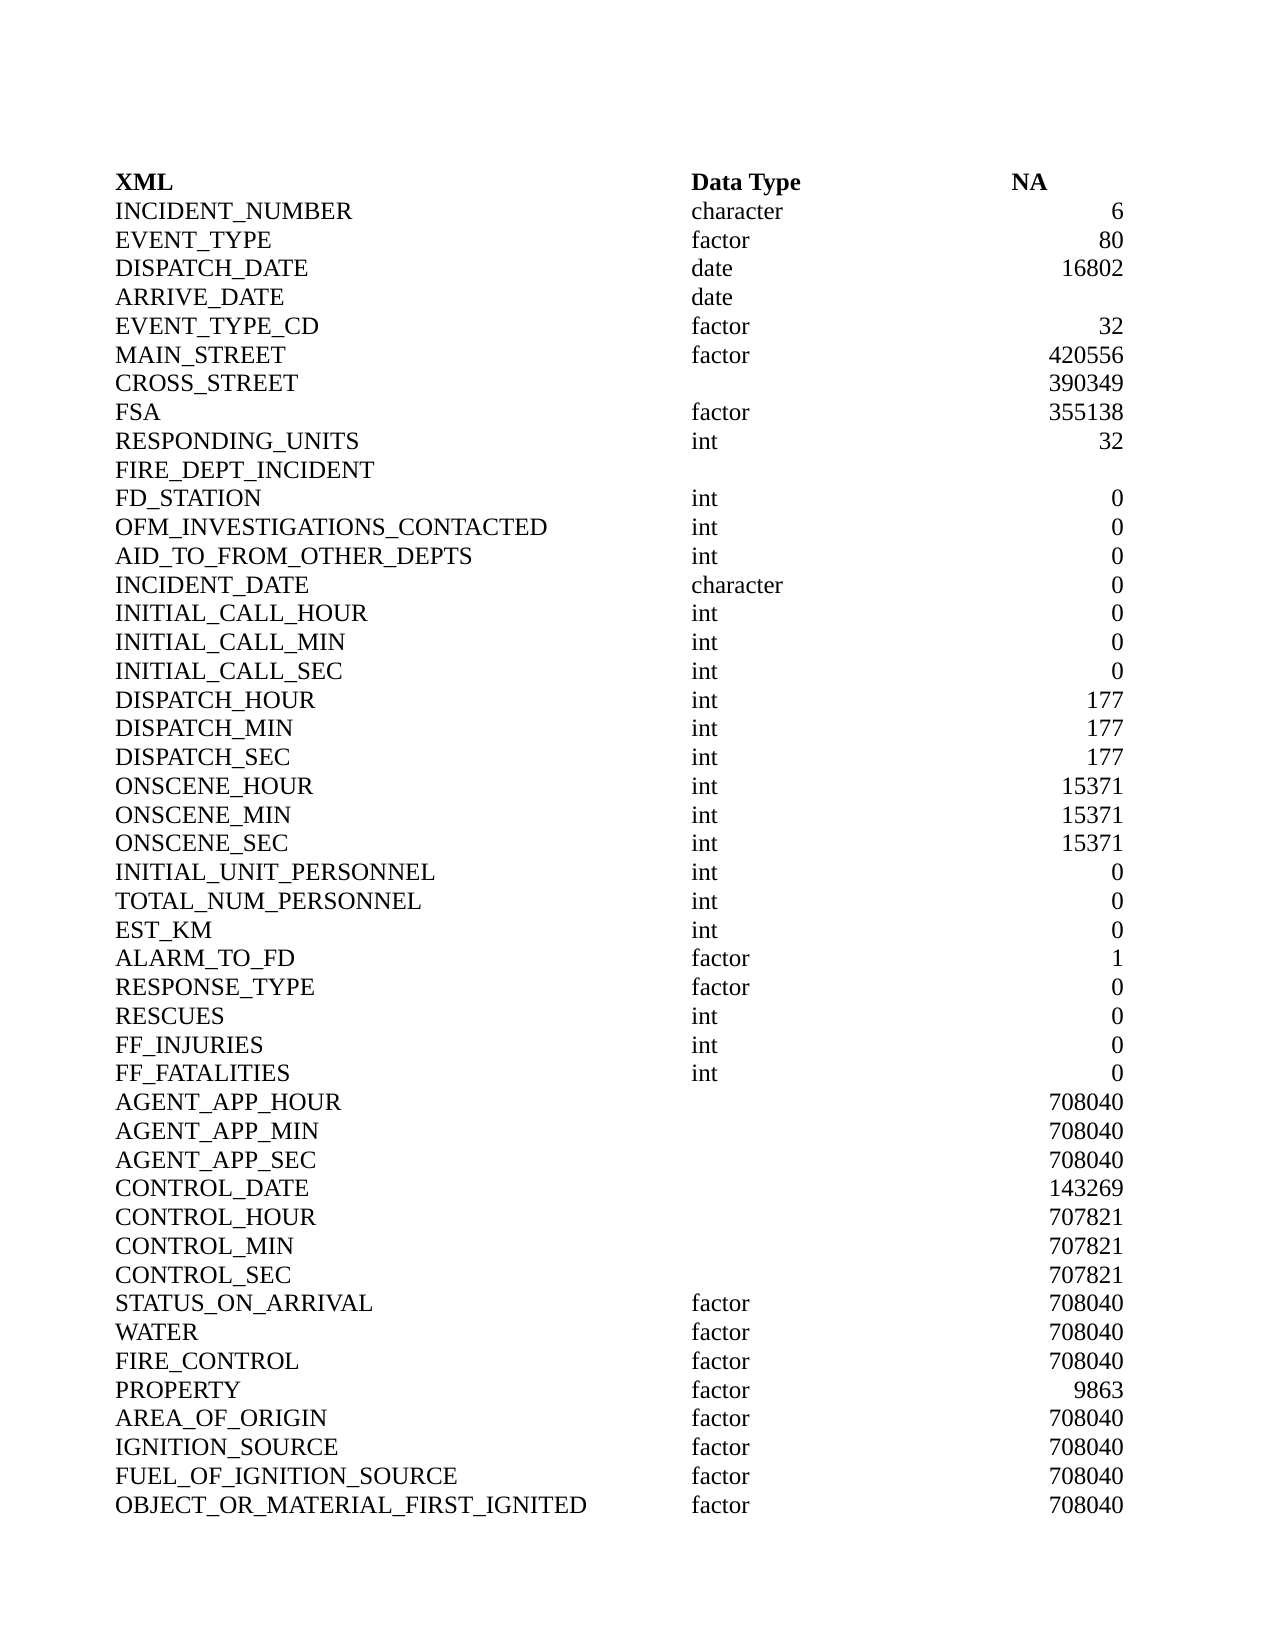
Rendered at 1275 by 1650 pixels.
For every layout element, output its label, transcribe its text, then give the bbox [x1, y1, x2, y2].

table_cell EVENT_TYPE [112, 225, 688, 253]
table_cell [917, 1346, 1008, 1375]
table_cell int [688, 656, 917, 685]
table_cell int [688, 800, 917, 828]
table_cell FF_FATALITIES [112, 1059, 688, 1087]
table_cell [917, 915, 1008, 943]
table_cell 0 [1008, 627, 1127, 656]
table_cell INITIAL_UNIT_PERSONNEL [112, 857, 688, 886]
table_cell 708040 [1008, 1346, 1127, 1375]
table_header [917, 167, 1008, 196]
table_cell 177 [1008, 685, 1127, 713]
table_cell AGENT_APP_SEC [112, 1145, 688, 1173]
table_cell [917, 627, 1008, 656]
table_cell 80 [1008, 225, 1127, 253]
table_cell factor [688, 1404, 917, 1432]
table_cell [917, 1461, 1008, 1490]
table_cell OBJECT_OR_MATERIAL_FIRST_IGNITED [112, 1490, 688, 1518]
table_cell int [688, 599, 917, 627]
table_cell 0 [1008, 1030, 1127, 1058]
table_cell int [688, 915, 917, 943]
table_cell [917, 1174, 1008, 1202]
table_cell factor [688, 1461, 917, 1490]
table_cell 6 [1008, 196, 1127, 225]
table_cell [917, 1087, 1008, 1116]
table_cell 708040 [1008, 1317, 1127, 1346]
table_cell factor [688, 1432, 917, 1461]
table_cell [917, 771, 1008, 800]
table_cell ONSCENE_MIN [112, 800, 688, 828]
table_cell CONTROL_HOUR [112, 1202, 688, 1231]
table_cell 0 [1008, 541, 1127, 570]
table_cell 1 [1008, 944, 1127, 972]
table_cell [917, 1404, 1008, 1432]
table_cell RESPONSE_TYPE [112, 972, 688, 1001]
table_cell 708040 [1008, 1087, 1127, 1116]
table_cell ONSCENE_SEC [112, 829, 688, 857]
table_cell FF_INJURIES [112, 1030, 688, 1058]
table_cell factor [688, 225, 917, 253]
table_cell 355138 [1008, 397, 1127, 426]
table_cell int [688, 685, 917, 713]
table_cell RESPONDING_UNITS [112, 426, 688, 455]
table_cell CONTROL_DATE [112, 1174, 688, 1202]
table_cell INITIAL_CALL_SEC [112, 656, 688, 685]
table_cell 390349 [1008, 369, 1127, 397]
table_cell [917, 857, 1008, 886]
table_cell int [688, 742, 917, 771]
table_cell [917, 1289, 1008, 1317]
table_cell [917, 225, 1008, 253]
table_cell int [688, 484, 917, 512]
table_cell EST_KM [112, 915, 688, 943]
table_cell FIRE_CONTROL [112, 1346, 688, 1375]
table_cell [688, 1231, 917, 1260]
table_cell 15371 [1008, 771, 1127, 800]
table_header NA [1008, 167, 1127, 196]
table_cell [688, 369, 917, 397]
table_cell [688, 1202, 917, 1231]
table_cell 9863 [1008, 1375, 1127, 1403]
table_cell [917, 541, 1008, 570]
table_cell 708040 [1008, 1289, 1127, 1317]
table_cell CONTROL_SEC [112, 1260, 688, 1288]
table_cell INITIAL_CALL_HOUR [112, 599, 688, 627]
table_cell [917, 886, 1008, 915]
table_cell [917, 1260, 1008, 1288]
table_cell character [688, 570, 917, 598]
table_cell OFM_INVESTIGATIONS_CONTACTED [112, 512, 688, 541]
table_cell RESCUES [112, 1001, 688, 1030]
table_cell [917, 455, 1008, 483]
table_cell WATER [112, 1317, 688, 1346]
table_cell 0 [1008, 972, 1127, 1001]
table_cell [688, 1116, 917, 1145]
table_cell AID_TO_FROM_OTHER_DEPTS [112, 541, 688, 570]
table_cell [917, 1490, 1008, 1518]
table_cell [917, 512, 1008, 541]
table_cell [917, 944, 1008, 972]
table_cell factor [688, 1346, 917, 1375]
table_cell [917, 426, 1008, 455]
table_cell [1008, 282, 1127, 311]
table_cell FSA [112, 397, 688, 426]
table_cell 708040 [1008, 1490, 1127, 1518]
table_cell 15371 [1008, 800, 1127, 828]
table_cell [917, 972, 1008, 1001]
table_cell DISPATCH_DATE [112, 254, 688, 282]
table_cell EVENT_TYPE_CD [112, 311, 688, 340]
table_cell 0 [1008, 886, 1127, 915]
table_cell [917, 282, 1008, 311]
table_cell factor [688, 944, 917, 972]
table_cell [917, 1145, 1008, 1173]
table_cell [688, 455, 917, 483]
table_cell date [688, 282, 917, 311]
table_cell [917, 397, 1008, 426]
table_cell 0 [1008, 512, 1127, 541]
table_cell [917, 311, 1008, 340]
table_cell factor [688, 1317, 917, 1346]
table_cell STATUS_ON_ARRIVAL [112, 1289, 688, 1317]
table_cell INITIAL_CALL_MIN [112, 627, 688, 656]
table_cell 708040 [1008, 1145, 1127, 1173]
table_cell character [688, 196, 917, 225]
table_cell factor [688, 1490, 917, 1518]
table_cell 0 [1008, 599, 1127, 627]
table_cell FD_STATION [112, 484, 688, 512]
table_cell [917, 484, 1008, 512]
table_cell [917, 1202, 1008, 1231]
table_cell 0 [1008, 915, 1127, 943]
table_cell INCIDENT_DATE [112, 570, 688, 598]
table_cell IGNITION_SOURCE [112, 1432, 688, 1461]
table_cell DISPATCH_HOUR [112, 685, 688, 713]
table_cell [917, 800, 1008, 828]
table_cell int [688, 1001, 917, 1030]
table_header Data Type [688, 167, 917, 196]
table_cell PROPERTY [112, 1375, 688, 1403]
table_cell 177 [1008, 742, 1127, 771]
table_cell 143269 [1008, 1174, 1127, 1202]
table_cell int [688, 541, 917, 570]
table_cell [917, 1231, 1008, 1260]
table_cell [917, 656, 1008, 685]
table_cell 16802 [1008, 254, 1127, 282]
table_header XML [112, 167, 688, 196]
table_cell 0 [1008, 1059, 1127, 1087]
table_cell [917, 1375, 1008, 1403]
table_cell [917, 1059, 1008, 1087]
table_cell [917, 196, 1008, 225]
table_cell int [688, 627, 917, 656]
table_cell [688, 1174, 917, 1202]
table_cell 708040 [1008, 1461, 1127, 1490]
table_cell int [688, 857, 917, 886]
table_cell [917, 369, 1008, 397]
table_cell [917, 254, 1008, 282]
table_cell [688, 1260, 917, 1288]
table_cell INCIDENT_NUMBER [112, 196, 688, 225]
table_cell [917, 340, 1008, 368]
table_cell CROSS_STREET [112, 369, 688, 397]
table_cell [917, 829, 1008, 857]
table_cell AREA_OF_ORIGIN [112, 1404, 688, 1432]
table_cell FUEL_OF_IGNITION_SOURCE [112, 1461, 688, 1490]
table_cell TOTAL_NUM_PERSONNEL [112, 886, 688, 915]
table_cell 707821 [1008, 1202, 1127, 1231]
table_cell factor [688, 1289, 917, 1317]
table_cell 15371 [1008, 829, 1127, 857]
table_cell 32 [1008, 311, 1127, 340]
table_cell [688, 1087, 917, 1116]
table_cell factor [688, 397, 917, 426]
table_cell factor [688, 1375, 917, 1403]
table_cell FIRE_DEPT_INCIDENT [112, 455, 688, 483]
table_cell 707821 [1008, 1231, 1127, 1260]
table_cell int [688, 426, 917, 455]
table_cell [917, 1432, 1008, 1461]
table_cell factor [688, 340, 917, 368]
table_cell int [688, 512, 917, 541]
table_cell 420556 [1008, 340, 1127, 368]
table_cell [917, 1030, 1008, 1058]
table_cell 707821 [1008, 1260, 1127, 1288]
table_cell AGENT_APP_MIN [112, 1116, 688, 1145]
table_cell [917, 742, 1008, 771]
table_cell 177 [1008, 714, 1127, 742]
table_cell [917, 1001, 1008, 1030]
table_cell factor [688, 972, 917, 1001]
table_cell 708040 [1008, 1116, 1127, 1145]
table_cell [917, 714, 1008, 742]
table_cell CONTROL_MIN [112, 1231, 688, 1260]
table_cell [917, 1317, 1008, 1346]
table_cell factor [688, 311, 917, 340]
table_cell 708040 [1008, 1404, 1127, 1432]
table_cell ONSCENE_HOUR [112, 771, 688, 800]
table_cell 32 [1008, 426, 1127, 455]
table_cell 0 [1008, 656, 1127, 685]
table_cell ALARM_TO_FD [112, 944, 688, 972]
table_cell [917, 685, 1008, 713]
table_cell 0 [1008, 1001, 1127, 1030]
table_cell int [688, 1030, 917, 1058]
table_cell 708040 [1008, 1432, 1127, 1461]
table_cell int [688, 829, 917, 857]
table_cell ARRIVE_DATE [112, 282, 688, 311]
table_cell int [688, 771, 917, 800]
table_cell DISPATCH_MIN [112, 714, 688, 742]
table_cell [917, 1116, 1008, 1145]
table_cell int [688, 1059, 917, 1087]
table_cell MAIN_STREET [112, 340, 688, 368]
table_cell DISPATCH_SEC [112, 742, 688, 771]
table_cell date [688, 254, 917, 282]
table_cell 0 [1008, 857, 1127, 886]
table_cell int [688, 714, 917, 742]
table_cell [917, 599, 1008, 627]
table_cell int [688, 886, 917, 915]
table_cell AGENT_APP_HOUR [112, 1087, 688, 1116]
table_cell [688, 1145, 917, 1173]
table_cell 0 [1008, 484, 1127, 512]
table_cell [1008, 455, 1127, 483]
table_cell 0 [1008, 570, 1127, 598]
table_cell [917, 570, 1008, 598]
